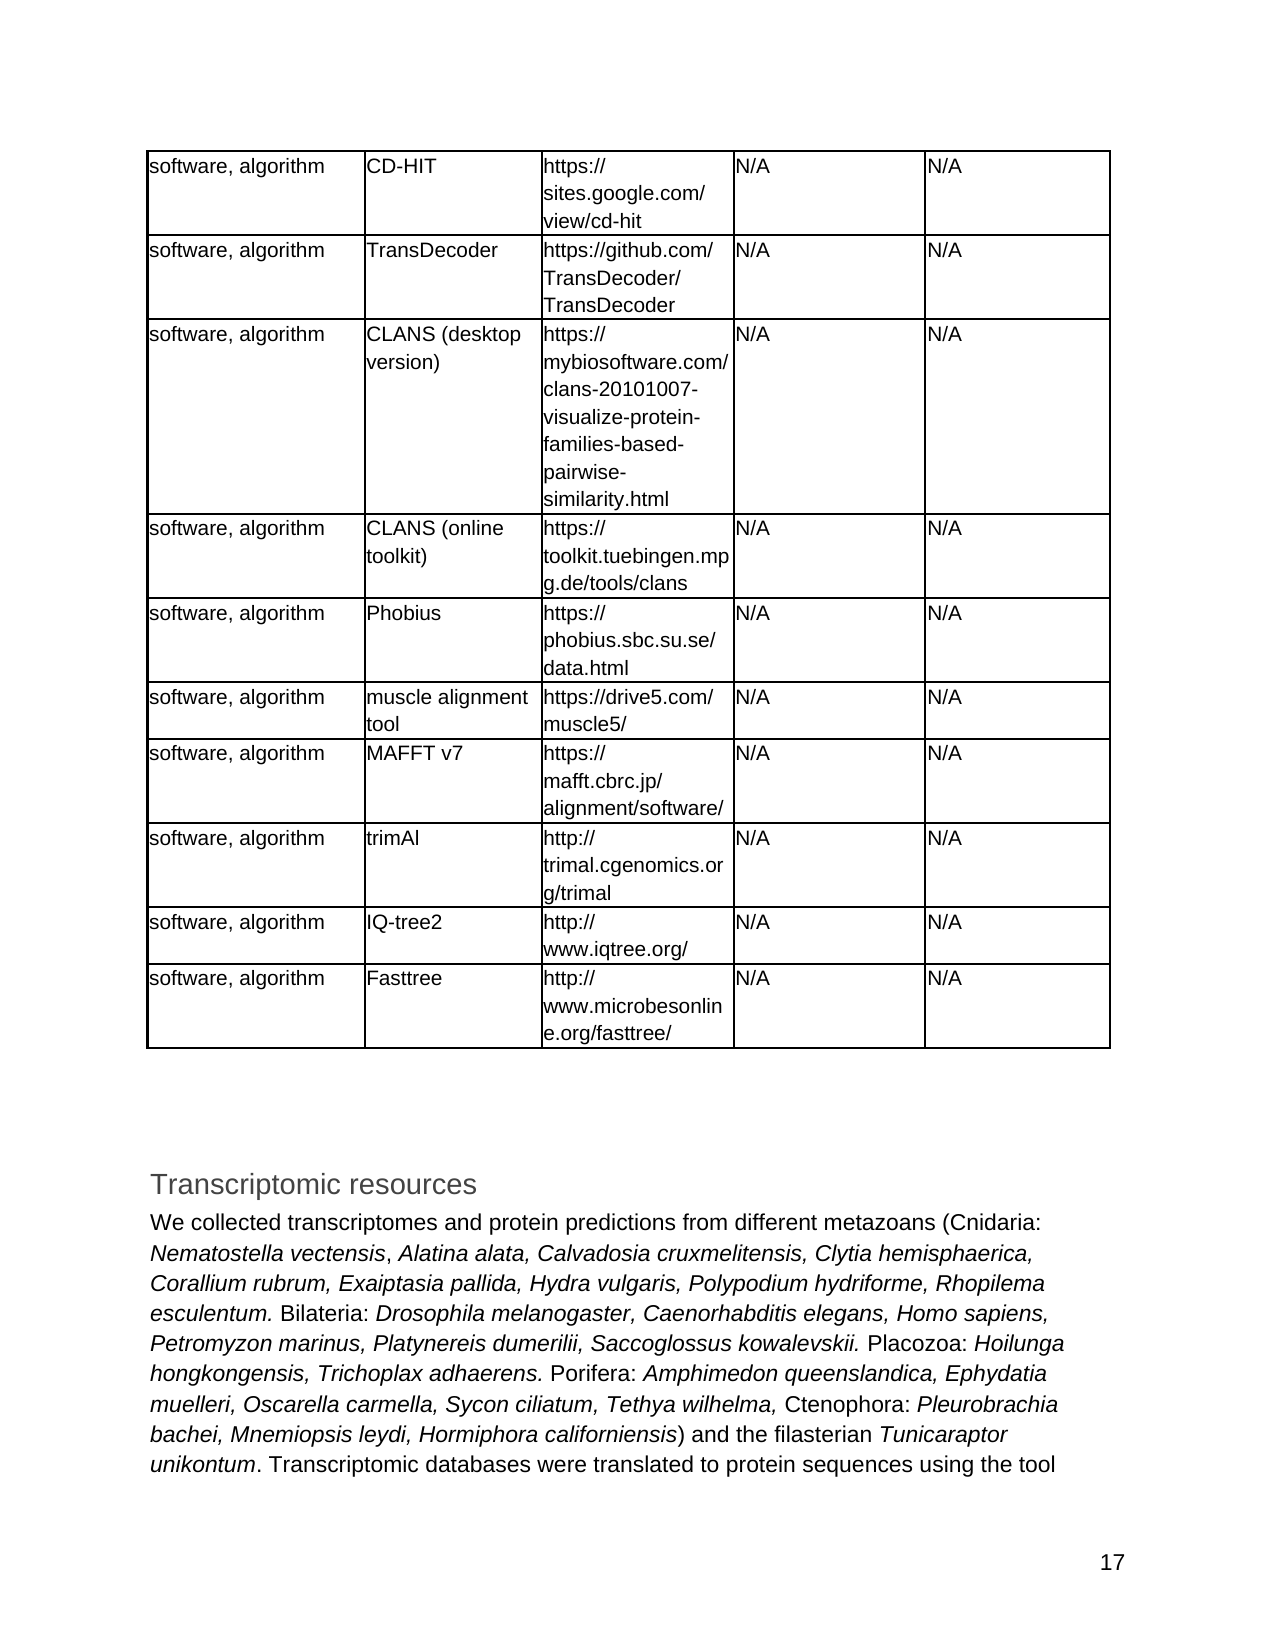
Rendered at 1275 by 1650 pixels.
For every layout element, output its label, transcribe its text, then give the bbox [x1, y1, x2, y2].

table_cell https://mafft.cbrc.jp/alignment/software/ [543, 740, 733, 822]
table_cell https://phobius.sbc.su.se/data.html [543, 599, 733, 681]
table_cell trimAl [366, 824, 541, 906]
table_cell N/A [735, 824, 924, 906]
table_cell N/A [735, 740, 924, 822]
table_cell N/A [926, 740, 1109, 822]
table_cell N/A [735, 152, 924, 234]
table_cell software, algorithm [149, 824, 364, 906]
table_cell https://sites.google.com/view/cd-hit [543, 152, 733, 234]
table_cell software, algorithm [149, 152, 364, 234]
table_cell N/A [926, 824, 1109, 906]
table_cell N/A [735, 683, 924, 737]
table_cell software, algorithm [149, 965, 364, 1047]
table_cell software, algorithm [149, 320, 364, 512]
table_cell N/A [735, 515, 924, 597]
table_cell https://mybiosoftware.com/clans-20101007-visualize-protein-families-based-pairwise-similarity.html [543, 320, 733, 512]
table_cell software, algorithm [149, 515, 364, 597]
table_cell IQ-tree2 [366, 908, 541, 962]
table_cell N/A [926, 908, 1109, 962]
table_cell N/A [735, 320, 924, 512]
table_cell http://www.iqtree.org/ [543, 908, 733, 962]
table_cell http://www.microbesonline.org/fasttree/ [543, 965, 733, 1047]
table_cell CD-HIT [366, 152, 541, 234]
table_cell N/A [926, 515, 1109, 597]
table_cell software, algorithm [149, 908, 364, 962]
table_cell N/A [735, 965, 924, 1047]
table_cell MAFFT v7 [366, 740, 541, 822]
table_cell N/A [926, 236, 1109, 318]
table_cell software, algorithm [149, 236, 364, 318]
table_cell Phobius [366, 599, 541, 681]
table_cell N/A [735, 599, 924, 681]
table_cell TransDecoder [366, 236, 541, 318]
table_cell muscle alignment tool [366, 683, 541, 737]
table_cell N/A [926, 599, 1109, 681]
table_cell CLANS (desktop version) [366, 320, 541, 512]
table_cell CLANS (online toolkit) [366, 515, 541, 597]
table_cell N/A [926, 320, 1109, 512]
table_cell Fasttree [366, 965, 541, 1047]
table_cell http://trimal.cgenomics.org/trimal [543, 824, 733, 906]
table_cell N/A [926, 965, 1109, 1047]
table_cell N/A [926, 683, 1109, 737]
text We collected transcriptomes and protein predictions from different metazoans (Cnidaria: Nematostella vectensis, Alatina alata, Calvadosia cruxmelitensis, Clytia hemisphaerica, Corallium rubrum, Exaiptasia pallida, Hydra vulgaris, Polypodium hydriforme, Rhopilema esculentum. Bilateria: Drosophila melanogaster, Caenorhabditis elegans, Homo sapiens, Petromyzon marinus, Platynereis dumerilii, Saccoglossus kowalevskii. Placozoa: Hoilunga hongkongensis, Trichoplax adhaerens. Porifera: Amphimedon queenslandica, Ephydatia muelleri, Oscarella carmella, Sycon ciliatum, Tethya wilhelma, Ctenophora: Pleurobrachia bachei, Mnemiopsis leydi, Hormiphora californiensis) and the filasterian Tunicaraptor unikontum. Transcriptomic databases were translated to protein sequences using the tool [150, 1209, 1125, 1477]
table_cell https://github.com/TransDecoder/TransDecoder [543, 236, 733, 318]
table_cell software, algorithm [149, 740, 364, 822]
table_cell N/A [926, 152, 1109, 234]
table_cell https://drive5.com/muscle5/ [543, 683, 733, 737]
table_cell N/A [735, 236, 924, 318]
table_cell software, algorithm [149, 683, 364, 737]
subtitle Transcriptomic resources [150, 1167, 1125, 1201]
table_cell https://toolkit.tuebingen.mpg.de/tools/clans [543, 515, 733, 597]
table_cell N/A [735, 908, 924, 962]
table_cell software, algorithm [149, 599, 364, 681]
